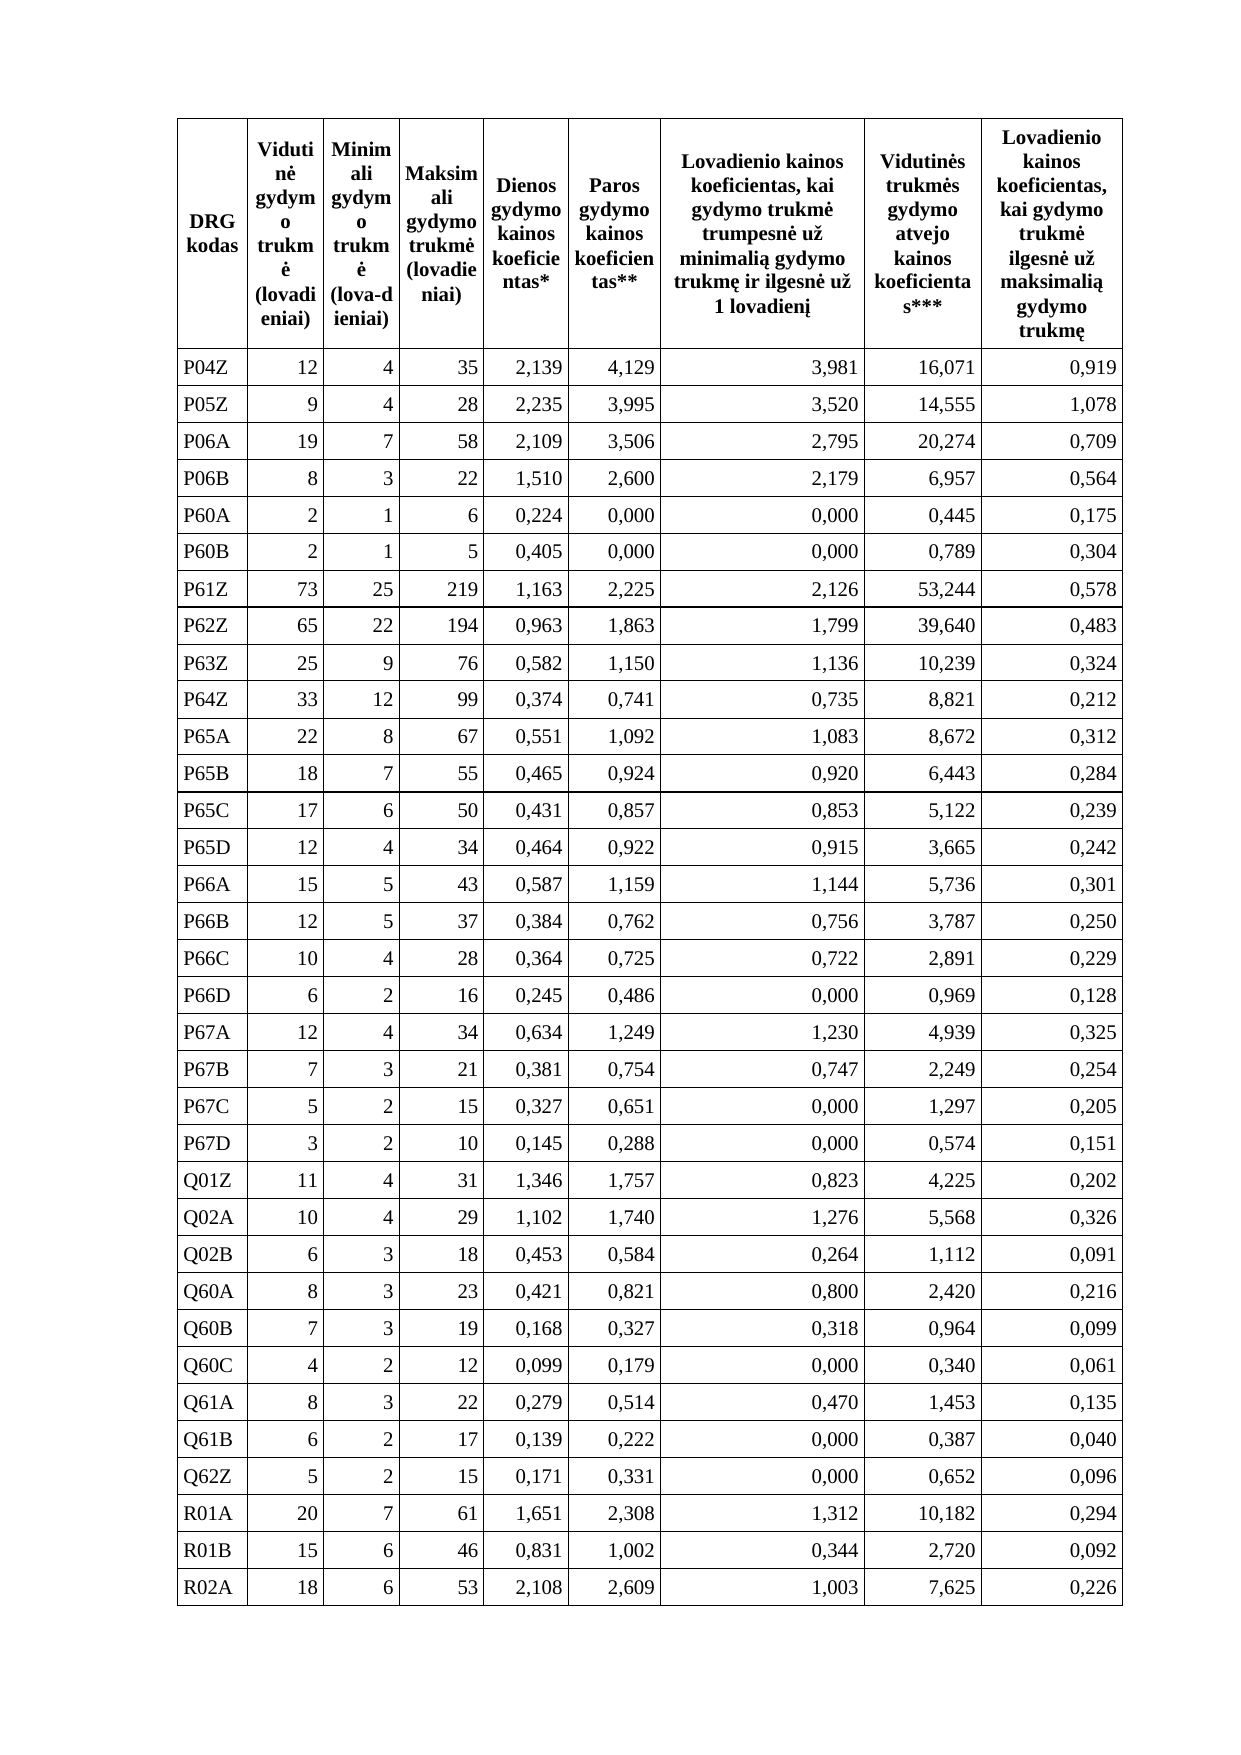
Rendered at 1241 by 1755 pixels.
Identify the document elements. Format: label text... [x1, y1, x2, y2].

table_cell 2 [324, 1125, 399, 1161]
table_cell 0,405 [484, 534, 568, 569]
table_cell 2,720 [865, 1532, 981, 1568]
table_cell 0,453 [484, 1236, 568, 1272]
table_cell 6 [324, 1532, 399, 1568]
table_header Vidutinė gydymo trukmė (lovadieniai) [248, 119, 323, 348]
table_cell P66B [178, 903, 247, 939]
table_cell 0,135 [982, 1384, 1122, 1420]
table_cell 9 [324, 645, 399, 680]
table_cell 0,139 [484, 1421, 568, 1457]
table_cell 0,000 [661, 1347, 864, 1383]
table_cell 0,578 [982, 571, 1122, 606]
table_header Paros gydymo kainos koeficientas** [569, 119, 660, 348]
table_cell 1,249 [569, 1014, 660, 1050]
table_cell 5 [324, 866, 399, 902]
table_cell 0,151 [982, 1125, 1122, 1161]
table_cell 10 [400, 1125, 483, 1161]
table_cell 0,229 [982, 940, 1122, 976]
table_cell 11 [248, 1162, 323, 1198]
table_cell 18 [248, 755, 323, 791]
table_cell 0,061 [982, 1347, 1122, 1383]
table_cell 0,242 [982, 829, 1122, 865]
table_cell P62Z [178, 608, 247, 643]
table_cell P67A [178, 1014, 247, 1050]
table_cell 0,092 [982, 1532, 1122, 1568]
table_cell 12 [248, 903, 323, 939]
table_cell 50 [400, 793, 483, 828]
table_cell 1,002 [569, 1532, 660, 1568]
table_cell 22 [248, 719, 323, 754]
table_cell 0,327 [569, 1310, 660, 1346]
table_cell 10 [248, 1199, 323, 1235]
table_cell 34 [400, 1014, 483, 1050]
table_cell 4 [324, 386, 399, 422]
table_cell 3,787 [865, 903, 981, 939]
table_cell 7 [324, 1495, 399, 1531]
table_cell 0,381 [484, 1051, 568, 1087]
table_cell P06B [178, 460, 247, 496]
table_cell 67 [400, 719, 483, 754]
table_cell 15 [400, 1458, 483, 1494]
table_cell 12 [248, 349, 323, 384]
table_cell 53,244 [865, 571, 981, 606]
table_cell 65 [248, 608, 323, 643]
table_cell 0,465 [484, 755, 568, 791]
table_cell 39,640 [865, 608, 981, 643]
table_cell 2,420 [865, 1273, 981, 1309]
table_cell 2,609 [569, 1569, 660, 1605]
table_cell 76 [400, 645, 483, 680]
table_cell 0,000 [661, 1458, 864, 1494]
table_cell 0,000 [661, 1088, 864, 1124]
table_cell 0,245 [484, 977, 568, 1013]
table_cell 1,651 [484, 1495, 568, 1531]
table_cell 0,831 [484, 1532, 568, 1568]
table_cell 0,212 [982, 681, 1122, 717]
table_cell 0,294 [982, 1495, 1122, 1531]
table_cell 10 [248, 940, 323, 976]
table_header Maksimali gydymo trukmė (lovadieniai) [400, 119, 483, 348]
table_cell 33 [248, 681, 323, 717]
table_cell 1,159 [569, 866, 660, 902]
table_cell 0,327 [484, 1088, 568, 1124]
table_cell 0,963 [484, 608, 568, 643]
table_cell 0,421 [484, 1273, 568, 1309]
table_cell 8 [248, 1273, 323, 1309]
table_cell 2 [324, 1421, 399, 1457]
table_cell 0,344 [661, 1532, 864, 1568]
table_cell 9 [248, 386, 323, 422]
table_cell 4 [324, 1162, 399, 1198]
table_cell 2,235 [484, 386, 568, 422]
table_cell 0,551 [484, 719, 568, 754]
table_cell 46 [400, 1532, 483, 1568]
table_cell 16 [400, 977, 483, 1013]
table_cell 5 [248, 1458, 323, 1494]
table_cell 0,128 [982, 977, 1122, 1013]
table_cell 0,301 [982, 866, 1122, 902]
table_cell 0,216 [982, 1273, 1122, 1309]
table_cell 0,364 [484, 940, 568, 976]
table_cell 0,145 [484, 1125, 568, 1161]
table_cell 0,312 [982, 719, 1122, 754]
table_cell 0,096 [982, 1458, 1122, 1494]
table_cell 0,514 [569, 1384, 660, 1420]
table_cell 17 [248, 793, 323, 828]
table_cell P61Z [178, 571, 247, 606]
table_cell 6,443 [865, 755, 981, 791]
table_cell 7 [248, 1310, 323, 1346]
table_cell 18 [248, 1569, 323, 1605]
table_cell 12 [248, 829, 323, 865]
table_cell 21 [400, 1051, 483, 1087]
table_cell 7,625 [865, 1569, 981, 1605]
table_cell P04Z [178, 349, 247, 384]
table_cell P67B [178, 1051, 247, 1087]
table_cell P63Z [178, 645, 247, 680]
table_cell 6 [248, 977, 323, 1013]
table_cell 0,445 [865, 497, 981, 532]
table_cell 6 [324, 793, 399, 828]
table_cell 0,754 [569, 1051, 660, 1087]
table_cell 4,939 [865, 1014, 981, 1050]
table_cell P65B [178, 755, 247, 791]
table_cell 1 [324, 497, 399, 532]
table_cell 0,224 [484, 497, 568, 532]
table_cell 2 [324, 1347, 399, 1383]
table_cell Q60B [178, 1310, 247, 1346]
table_cell 0,254 [982, 1051, 1122, 1087]
table_cell 0,091 [982, 1236, 1122, 1272]
table_cell P05Z [178, 386, 247, 422]
table_cell 0,725 [569, 940, 660, 976]
table_cell R02A [178, 1569, 247, 1605]
table_cell 0,168 [484, 1310, 568, 1346]
table_cell 2,179 [661, 460, 864, 496]
table_cell 0,431 [484, 793, 568, 828]
table_cell 0,202 [982, 1162, 1122, 1198]
table_cell 194 [400, 608, 483, 643]
table_cell 0,374 [484, 681, 568, 717]
table_cell 22 [324, 608, 399, 643]
table_cell 0,756 [661, 903, 864, 939]
table_cell 0,823 [661, 1162, 864, 1198]
table_cell 0,304 [982, 534, 1122, 569]
table_cell 219 [400, 571, 483, 606]
table_cell 3 [324, 460, 399, 496]
table_cell P66C [178, 940, 247, 976]
table_cell 0,239 [982, 793, 1122, 828]
table_cell 22 [400, 1384, 483, 1420]
table_cell 1,740 [569, 1199, 660, 1235]
table_cell 10,182 [865, 1495, 981, 1531]
table_cell 5,568 [865, 1199, 981, 1235]
table_cell Q02A [178, 1199, 247, 1235]
table_cell 0,099 [982, 1310, 1122, 1346]
table_cell 1,163 [484, 571, 568, 606]
table_cell 4 [324, 349, 399, 384]
table_cell 0,000 [661, 1125, 864, 1161]
table_cell 8,672 [865, 719, 981, 754]
table_cell 2 [324, 1458, 399, 1494]
table_cell 0,853 [661, 793, 864, 828]
table_cell 0,574 [865, 1125, 981, 1161]
table_cell 2 [248, 497, 323, 532]
table_cell 1,312 [661, 1495, 864, 1531]
table_header DRG kodas [178, 119, 247, 348]
table_cell 3 [248, 1125, 323, 1161]
table_cell 0,762 [569, 903, 660, 939]
table_cell 1,453 [865, 1384, 981, 1420]
table_cell 0,279 [484, 1384, 568, 1420]
table_cell Q61B [178, 1421, 247, 1457]
table_cell 4,225 [865, 1162, 981, 1198]
table_cell 7 [324, 755, 399, 791]
table_header Vidutinės trukmės gydymo atvejo kainos koeficientas*** [865, 119, 981, 348]
table_cell 2,108 [484, 1569, 568, 1605]
table_cell 2 [248, 534, 323, 569]
table_cell 0,222 [569, 1421, 660, 1457]
table_cell 58 [400, 423, 483, 458]
table_cell 5,122 [865, 793, 981, 828]
table_cell 1,276 [661, 1199, 864, 1235]
table_cell 15 [400, 1088, 483, 1124]
table_cell 3 [324, 1236, 399, 1272]
table_cell 2,126 [661, 571, 864, 606]
table_cell 0,964 [865, 1310, 981, 1346]
table_cell 15 [248, 866, 323, 902]
table_cell 0,722 [661, 940, 864, 976]
table_cell 4 [324, 940, 399, 976]
table_cell 2 [324, 1088, 399, 1124]
table_cell 1,136 [661, 645, 864, 680]
table_cell P67D [178, 1125, 247, 1161]
table_cell 1,757 [569, 1162, 660, 1198]
table_cell 3 [324, 1273, 399, 1309]
table_cell 1,102 [484, 1199, 568, 1235]
table_cell 0,000 [569, 497, 660, 532]
table_cell 4,129 [569, 349, 660, 384]
table_cell P67C [178, 1088, 247, 1124]
table_cell 7 [324, 423, 399, 458]
table_cell 31 [400, 1162, 483, 1198]
table_cell 0,922 [569, 829, 660, 865]
table_cell R01A [178, 1495, 247, 1531]
table_cell P65C [178, 793, 247, 828]
table_cell 73 [248, 571, 323, 606]
table_cell 2,795 [661, 423, 864, 458]
table_cell Q61A [178, 1384, 247, 1420]
table_cell 8 [248, 1384, 323, 1420]
table_cell 0,387 [865, 1421, 981, 1457]
table_cell Q60C [178, 1347, 247, 1383]
table_cell 1,230 [661, 1014, 864, 1050]
table_cell 12 [248, 1014, 323, 1050]
table_cell 29 [400, 1199, 483, 1235]
table_cell 1,150 [569, 645, 660, 680]
table_cell 22 [400, 460, 483, 496]
table_cell 2,139 [484, 349, 568, 384]
table_header Minimali gydymo trukmė (lova‑dieniai) [324, 119, 399, 348]
table_cell 6 [248, 1421, 323, 1457]
table_cell 14,555 [865, 386, 981, 422]
table_cell 0,582 [484, 645, 568, 680]
table_cell 0,318 [661, 1310, 864, 1346]
table_cell 0,584 [569, 1236, 660, 1272]
table_cell 0,325 [982, 1014, 1122, 1050]
table_cell Q02B [178, 1236, 247, 1272]
table_cell 0,000 [661, 534, 864, 569]
table_cell 0,326 [982, 1199, 1122, 1235]
table_header Lovadienio kainos koeficientas, kai gydymo trukmė ilgesnė už maksimalią gydymo trukmę [982, 119, 1122, 348]
table_cell 61 [400, 1495, 483, 1531]
table_cell P06A [178, 423, 247, 458]
table_cell 0,205 [982, 1088, 1122, 1124]
table_cell 0,384 [484, 903, 568, 939]
table_cell 5 [400, 534, 483, 569]
table_cell 19 [248, 423, 323, 458]
table_cell 20 [248, 1495, 323, 1531]
table_cell 17 [400, 1421, 483, 1457]
table_cell 1,510 [484, 460, 568, 496]
table_cell 28 [400, 386, 483, 422]
table_cell 2,308 [569, 1495, 660, 1531]
table_cell 0,800 [661, 1273, 864, 1309]
table_cell 3,506 [569, 423, 660, 458]
table_cell 19 [400, 1310, 483, 1346]
table_cell 0,634 [484, 1014, 568, 1050]
table_cell 43 [400, 866, 483, 902]
table_cell 0,250 [982, 903, 1122, 939]
table_cell P60B [178, 534, 247, 569]
table_cell 2,109 [484, 423, 568, 458]
table_cell 15 [248, 1532, 323, 1568]
table_cell 0,486 [569, 977, 660, 1013]
table_cell 0,175 [982, 497, 1122, 532]
table_cell 25 [248, 645, 323, 680]
table_cell 1,799 [661, 608, 864, 643]
table_cell 2,225 [569, 571, 660, 606]
table_cell 1,144 [661, 866, 864, 902]
table_cell 0,920 [661, 755, 864, 791]
table_cell 0,099 [484, 1347, 568, 1383]
table_cell P65D [178, 829, 247, 865]
table_cell 0,470 [661, 1384, 864, 1420]
table_cell 23 [400, 1273, 483, 1309]
table_cell 1,003 [661, 1569, 864, 1605]
table_cell 0,483 [982, 608, 1122, 643]
table_cell 0,040 [982, 1421, 1122, 1457]
table_cell 0,284 [982, 755, 1122, 791]
table_cell P64Z [178, 681, 247, 717]
table_cell 4 [324, 1199, 399, 1235]
table_cell 12 [324, 681, 399, 717]
table_cell 3 [324, 1310, 399, 1346]
table_cell 0,288 [569, 1125, 660, 1161]
table_cell 0,226 [982, 1569, 1122, 1605]
table_cell P60A [178, 497, 247, 532]
table_cell 8 [324, 719, 399, 754]
table_cell 0,969 [865, 977, 981, 1013]
table_cell R01B [178, 1532, 247, 1568]
table_cell 0,919 [982, 349, 1122, 384]
table_cell 0,915 [661, 829, 864, 865]
table_cell 5,736 [865, 866, 981, 902]
table_cell 0,000 [661, 497, 864, 532]
table_cell 6,957 [865, 460, 981, 496]
table_cell 2,891 [865, 940, 981, 976]
table_cell 3 [324, 1051, 399, 1087]
table_cell 6 [400, 497, 483, 532]
table_cell 12 [400, 1347, 483, 1383]
table_cell 3,981 [661, 349, 864, 384]
table_cell 99 [400, 681, 483, 717]
table_cell 20,274 [865, 423, 981, 458]
table_cell 8 [248, 460, 323, 496]
table_cell 0,709 [982, 423, 1122, 458]
table_cell 1,297 [865, 1088, 981, 1124]
table_cell 18 [400, 1236, 483, 1272]
table_cell 28 [400, 940, 483, 976]
table_cell 0,179 [569, 1347, 660, 1383]
table_cell 0,324 [982, 645, 1122, 680]
table_cell 3 [324, 1384, 399, 1420]
table_cell 0,000 [661, 977, 864, 1013]
table_cell 0,747 [661, 1051, 864, 1087]
table_cell 25 [324, 571, 399, 606]
table_cell 1,078 [982, 386, 1122, 422]
table_cell 55 [400, 755, 483, 791]
table_cell 37 [400, 903, 483, 939]
table_cell 0,821 [569, 1273, 660, 1309]
table_cell 0,000 [569, 534, 660, 569]
table_cell 6 [248, 1236, 323, 1272]
table_cell 0,264 [661, 1236, 864, 1272]
table_cell 8,821 [865, 681, 981, 717]
table_cell Q01Z [178, 1162, 247, 1198]
table_cell 0,464 [484, 829, 568, 865]
table_header Dienos gydymo kainos koeficientas* [484, 119, 568, 348]
table_cell 4 [248, 1347, 323, 1383]
table_cell 3,520 [661, 386, 864, 422]
table_cell Q62Z [178, 1458, 247, 1494]
table_cell 0,331 [569, 1458, 660, 1494]
table_header Lovadienio kainos koeficientas, kai gydymo trukmė trumpesnė už minimalią gydymo trukmę ir ilgesnė už 1 lovadienį [661, 119, 864, 348]
table_cell 53 [400, 1569, 483, 1605]
table_cell 0,924 [569, 755, 660, 791]
table_cell 0,789 [865, 534, 981, 569]
table_cell P66D [178, 977, 247, 1013]
table_cell 7 [248, 1051, 323, 1087]
table_cell 0,340 [865, 1347, 981, 1383]
table_cell P65A [178, 719, 247, 754]
table_cell 35 [400, 349, 483, 384]
table_cell 1,083 [661, 719, 864, 754]
table_cell 0,564 [982, 460, 1122, 496]
table_cell 0,000 [661, 1421, 864, 1457]
table_cell 1,863 [569, 608, 660, 643]
table_cell 5 [248, 1088, 323, 1124]
table_cell 2,600 [569, 460, 660, 496]
table_cell 4 [324, 829, 399, 865]
table_cell 5 [324, 903, 399, 939]
table_cell 3,665 [865, 829, 981, 865]
table_cell 0,651 [569, 1088, 660, 1124]
table_cell 6 [324, 1569, 399, 1605]
table_cell 0,587 [484, 866, 568, 902]
table_cell 10,239 [865, 645, 981, 680]
table_cell 1,092 [569, 719, 660, 754]
table_cell 0,857 [569, 793, 660, 828]
table_cell 2,249 [865, 1051, 981, 1087]
table_cell 4 [324, 1014, 399, 1050]
table_cell 3,995 [569, 386, 660, 422]
table_cell 16,071 [865, 349, 981, 384]
table_cell 2 [324, 977, 399, 1013]
table_cell 0,652 [865, 1458, 981, 1494]
table_cell 1,112 [865, 1236, 981, 1272]
table_cell 1,346 [484, 1162, 568, 1198]
table_cell 0,735 [661, 681, 864, 717]
table_cell Q60A [178, 1273, 247, 1309]
table_cell 34 [400, 829, 483, 865]
table_cell 0,741 [569, 681, 660, 717]
table_cell P66A [178, 866, 247, 902]
table_cell 1 [324, 534, 399, 569]
table_cell 0,171 [484, 1458, 568, 1494]
